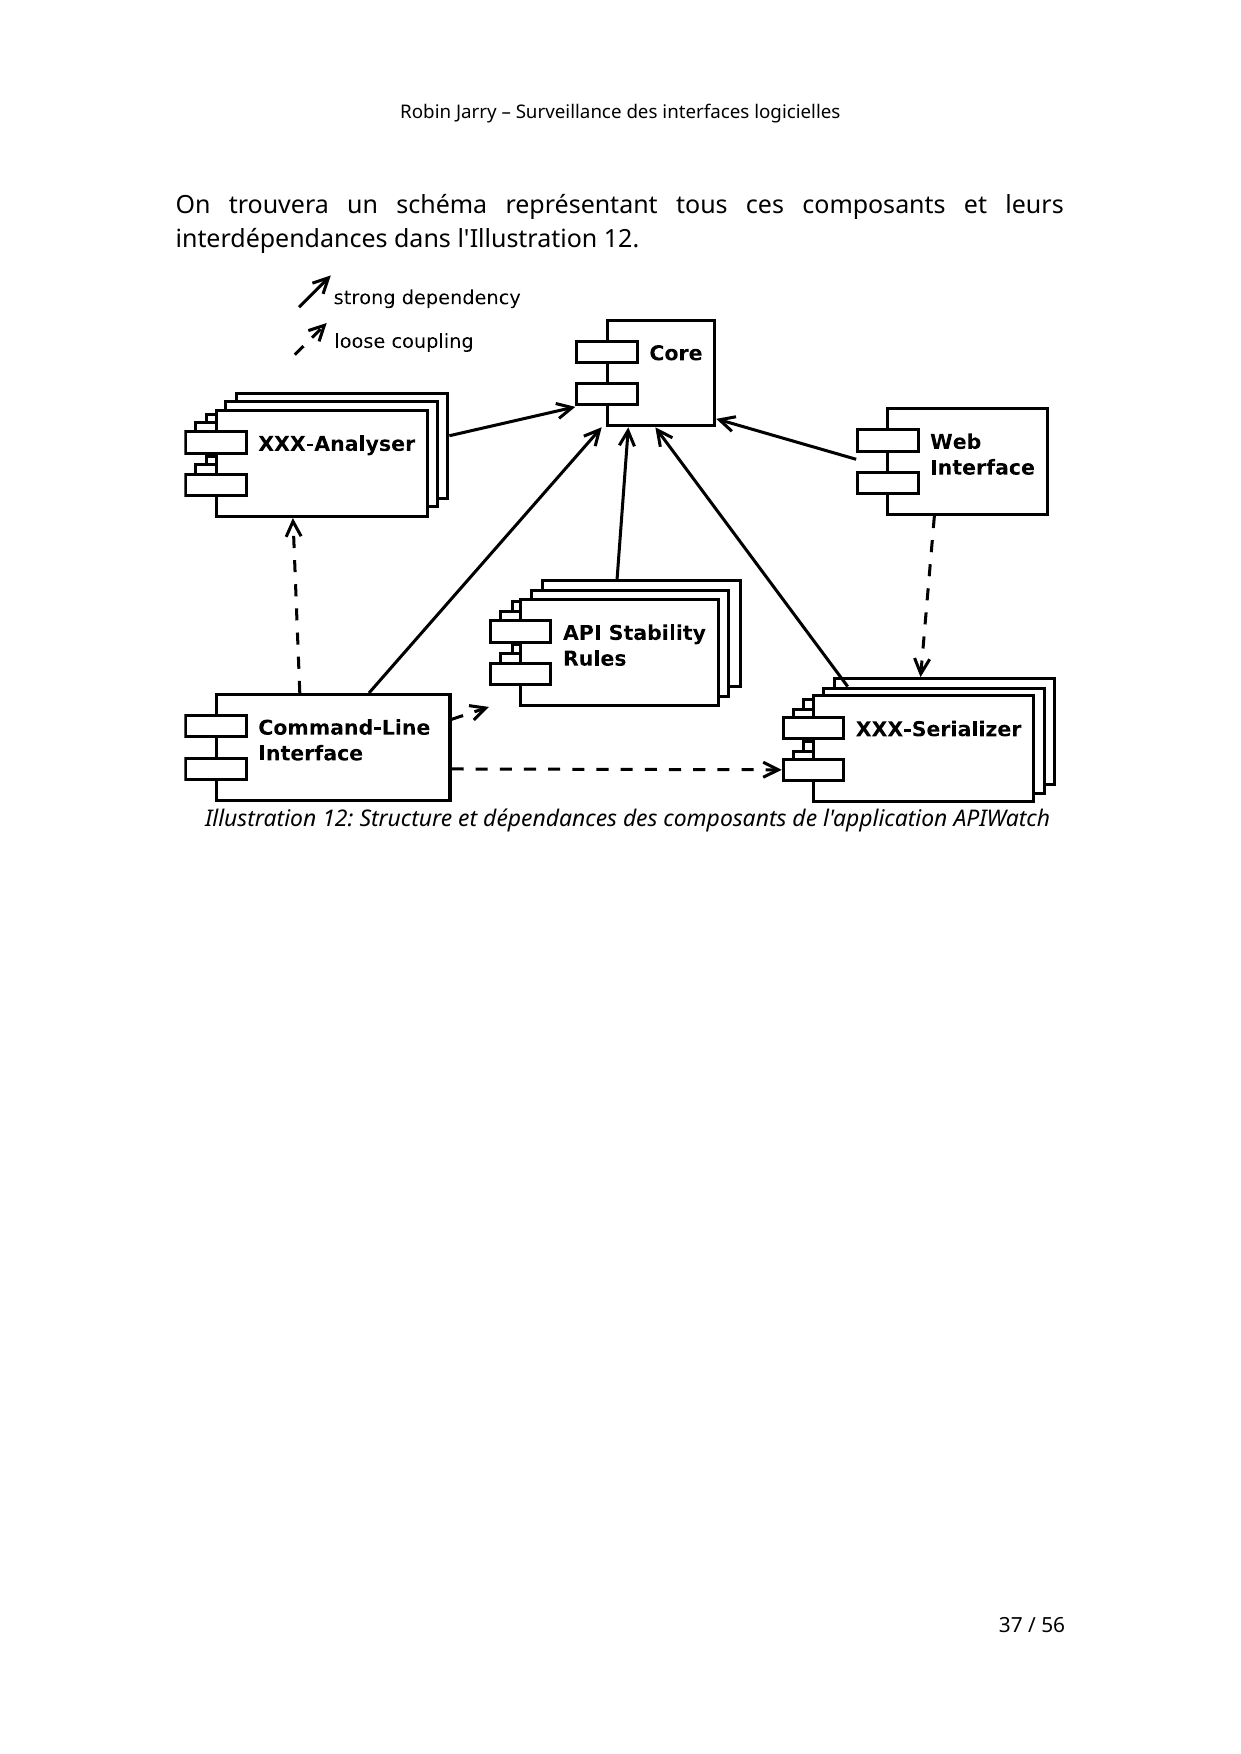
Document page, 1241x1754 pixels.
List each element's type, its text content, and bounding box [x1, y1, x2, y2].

text On trouvera un schéma représentant tous ces composants et leurs interdépendances dans l'Illustration 12. [175, 187, 1065, 255]
text Illustration 12: Structure et dépendances des composants de l'application APIWatch [193, 297, 1065, 833]
